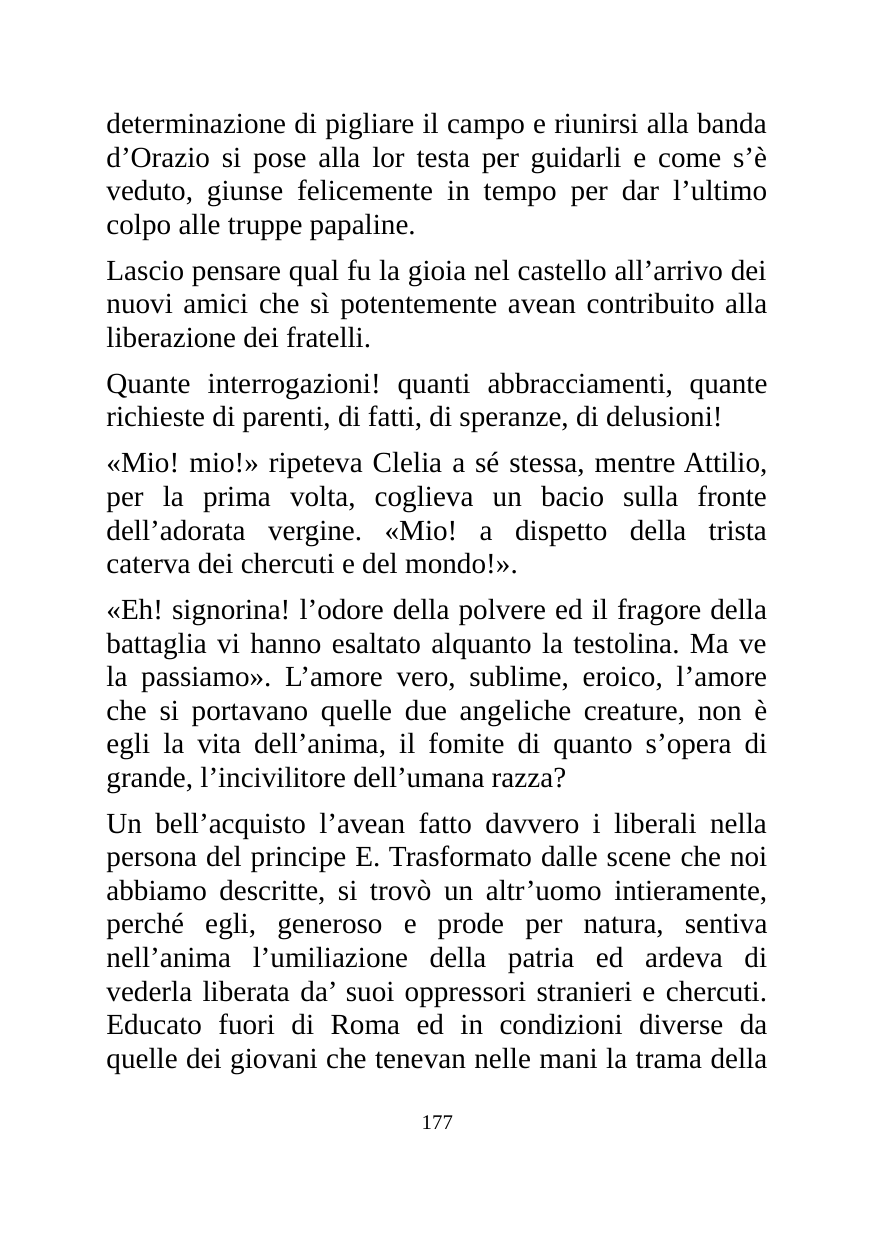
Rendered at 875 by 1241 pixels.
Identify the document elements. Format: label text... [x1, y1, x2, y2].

text Lascio pensare qual fu la gioia nel castello all’arrivo dei nuovi amici che sì potentemente avean contribuito alla liberazione dei fratelli. [106, 253, 768, 353]
text «Mio! mio!» ripeteva Clelia a sé stessa, mentre Attilio, per la prima volta, coglieva un bacio sulla fronte dell’adorata vergine. «Mio! a dispetto della trista caterva dei chercuti e del mondo!». [106, 446, 768, 580]
text Un bell’acquisto l’avean fatto davvero i liberali nella persona del principe E. Trasformato dalle scene che noi abbiamo descritte, si trovò un altr’uomo intieramente, perché egli, generoso e prode per natura, sentiva nell’anima l’umiliazione della patria ed ardeva di vederla liberata da’ suoi oppressori stranieri e chercuti. Educato fuori di Roma ed in condizioni diverse da quelle dei giovani che tenevan nelle mani la trama della [106, 806, 768, 1074]
text Quante interrogazioni! quanti abbracciamenti, quante richieste di parenti, di fatti, di speranze, di delusioni! [106, 366, 768, 433]
text «Eh! signorina! l’odore della polvere ed il fragore della battaglia vi hanno esaltato alquanto la testolina. Ma ve la passiamo». L’amore vero, sublime, eroico, l’amore che si portavano quelle due angeliche creature, non è egli la vita dell’anima, il fomite di quanto s’opera di grande, l’incivilitore dell’umana razza? [106, 592, 768, 793]
text determinazione di pigliare il campo e riunirsi alla banda d’Orazio si pose alla lor testa per guidarli e come s’è veduto, giunse felicemente in tempo per dar l’ultimo colpo alle truppe papaline. [106, 106, 768, 240]
